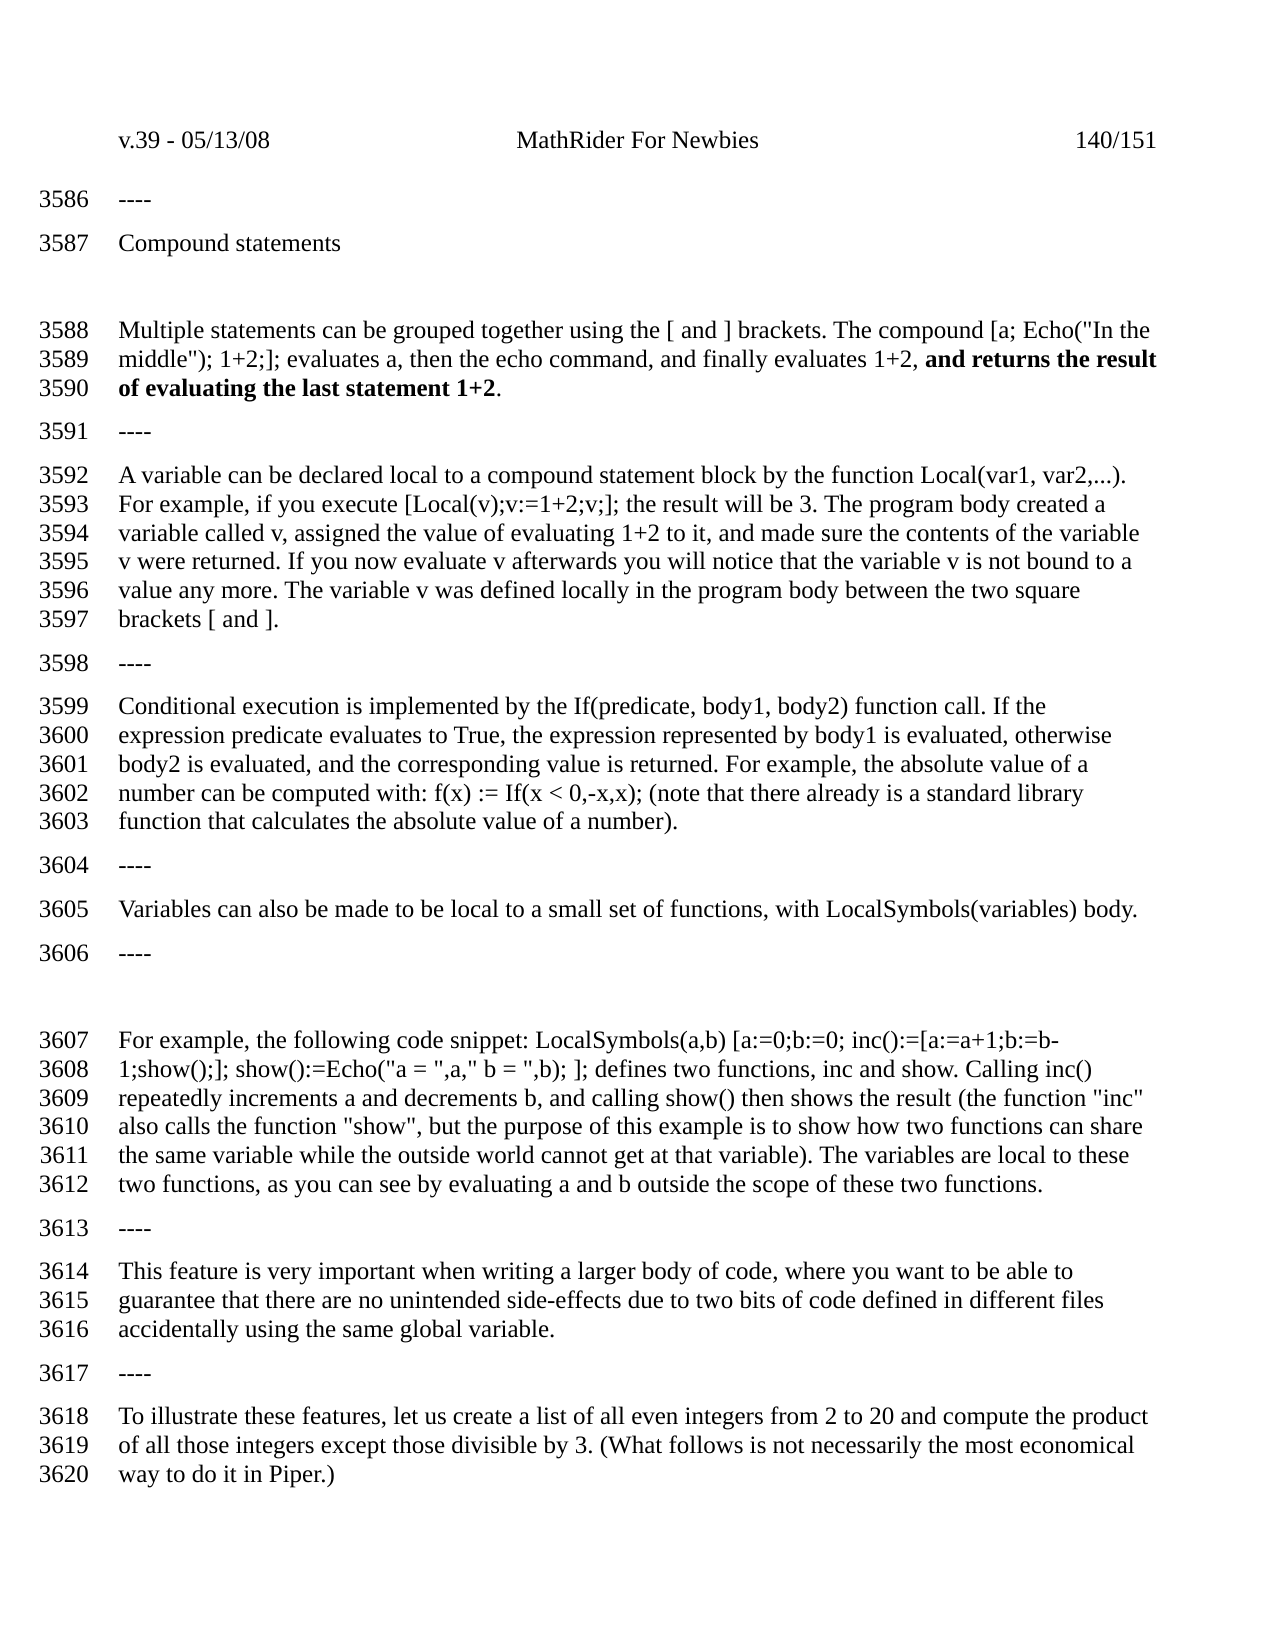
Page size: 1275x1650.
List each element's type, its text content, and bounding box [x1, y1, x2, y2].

text Compound statements [118, 228, 1157, 256]
text ---- [118, 1213, 1157, 1241]
text ---- [118, 184, 1157, 213]
text A variable can be declared local to a compound statement block by the function Local(var1, var2,...). For example, if you execute [Local(v);v:=1+2;v;]; the result will be 3. The program body created a variable called v, assigned the value of evaluating 1+2 to it, and made sure the contents of the variable v were returned. If you now evaluate v afterwards you will notice that the variable v is not bound to a value any more. The variable v was defined locally in the program body between the two square brackets [ and ]. [118, 460, 1157, 633]
text ---- [118, 1358, 1157, 1386]
text Multiple statements can be grouped together using the [ and ] brackets. The compound [a; Echo("In the middle"); 1+2;]; evaluates a, then the echo command, and finally evaluates 1+2, and returns the result of evaluating the last statement 1+2. [118, 315, 1157, 401]
text ---- [118, 938, 1157, 966]
text ---- [118, 416, 1157, 445]
text This feature is very important when writing a larger body of code, where you want to be able to guarantee that there are no unintended side-effects due to two bits of code defined in different files accidentally using the same global variable. [118, 1256, 1157, 1343]
text ---- [118, 648, 1157, 676]
text ---- [118, 850, 1157, 879]
text Conditional execution is implemented by the If(predicate, body1, body2) function call. If the expression predicate evaluates to True, the expression represented by body1 is evaluated, otherwise body2 is evaluated, and the corresponding value is returned. For example, the absolute value of a number can be computed with: f(x) := If(x < 0,-x,x); (note that there already is a standard library function that calculates the absolute value of a number). [118, 691, 1157, 835]
text For example, the following code snippet: LocalSymbols(a,b) [a:=0;b:=0; inc():=[a:=a+1;b:=b-1;show();]; show():=Echo("a = ",a," b = ",b); ]; defines two functions, inc and show. Calling inc() repeatedly increments a and decrements b, and calling show() then shows the result (the function "inc" also calls the function "show", but the purpose of this example is to show how two functions can share the same variable while the outside world cannot get at that variable). The variables are local to these two functions, as you can see by evaluating a and b outside the scope of these two functions. [118, 1025, 1157, 1198]
text To illustrate these features, let us create a list of all even integers from 2 to 20 and compute the product of all those integers except those divisible by 3. (What follows is not necessarily the most economical way to do it in Piper.) [118, 1401, 1157, 1488]
text Variables can also be made to be local to a small set of functions, with LocalSymbols(variables) body. [118, 894, 1157, 923]
